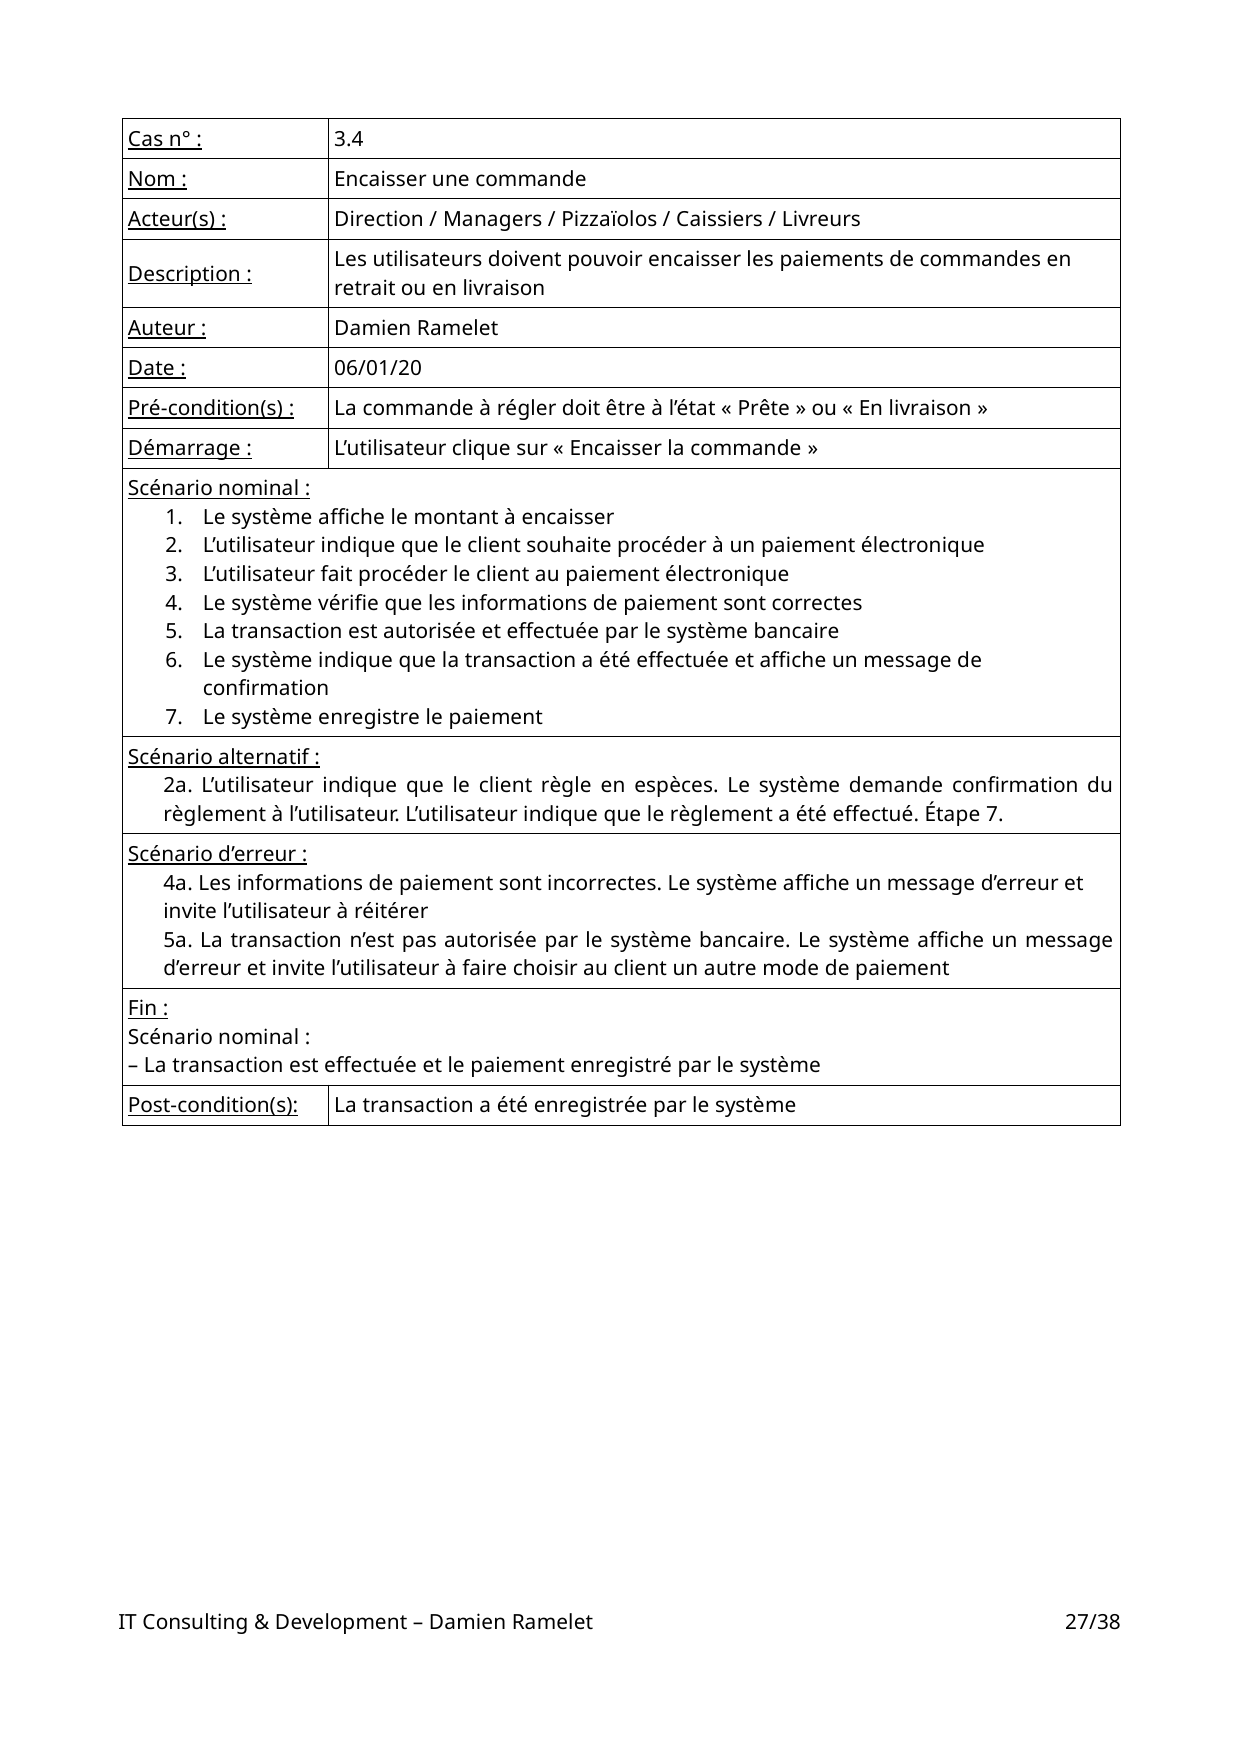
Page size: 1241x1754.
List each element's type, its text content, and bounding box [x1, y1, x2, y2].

table_cell La commande à régler doit être à l’état « Prête » ou « En livraison » [329, 388, 1120, 427]
table_header Cas n° : [123, 119, 328, 158]
table_cell Damien Ramelet [329, 308, 1120, 347]
table_cell Date : [123, 348, 328, 387]
table_cell Pré-condition(s) : [123, 388, 328, 427]
table_cell Auteur : [123, 308, 328, 347]
table_cell Direction / Managers / Pizzaïolos / Caissiers / Livreurs [329, 199, 1120, 238]
table_cell Description : [123, 240, 328, 307]
table_cell Scénario nominal : Le système affiche le montant à encaisser L’utilisateur indique que le client souhaite procéder à un paiement électronique L’utilisateur fait procéder le client au paiement électronique Le système vérifie que les informations de paiement sont correctes La transaction est autorisée et effectuée par le système bancaire Le système indique que la transaction a été effectuée et affiche un message de confirmation Le système enregistre le paiement [123, 469, 1120, 736]
table_cell Fin : Scénario nominal : – La transaction est effectuée et le paiement enregistré par le système [123, 989, 1120, 1084]
table_cell Scénario alternatif : 2a. L’utilisateur indique que le client règle en espèces. Le système demande confirmation du règlement à l’utilisateur. L’utilisateur indique que le règlement a été effectué. Étape 7. [123, 737, 1120, 833]
table_cell Scénario d’erreur : 4a. Les informations de paiement sont incorrectes. Le système affiche un message d’erreur et invite l’utilisateur à réitérer 5a. La transaction n’est pas autorisée par le système bancaire. Le système affiche un message d’erreur et invite l’utilisateur à faire choisir au client un autre mode de paiement [123, 834, 1120, 987]
table_header 3.4 [329, 119, 1120, 158]
table_cell Post-condition(s): [123, 1086, 328, 1125]
table_cell Encaisser une commande [329, 159, 1120, 198]
table_cell Nom : [123, 159, 328, 198]
table_cell La transaction a été enregistrée par le système [329, 1086, 1120, 1125]
table_cell Démarrage : [123, 429, 328, 467]
table_cell Les utilisateurs doivent pouvoir encaisser les paiements de commandes en retrait ou en livraison [329, 240, 1120, 307]
table_cell L’utilisateur clique sur « Encaisser la commande » [329, 429, 1120, 467]
table_cell 01/06/20 [329, 348, 1120, 387]
table_cell Acteur(s) : [123, 199, 328, 238]
